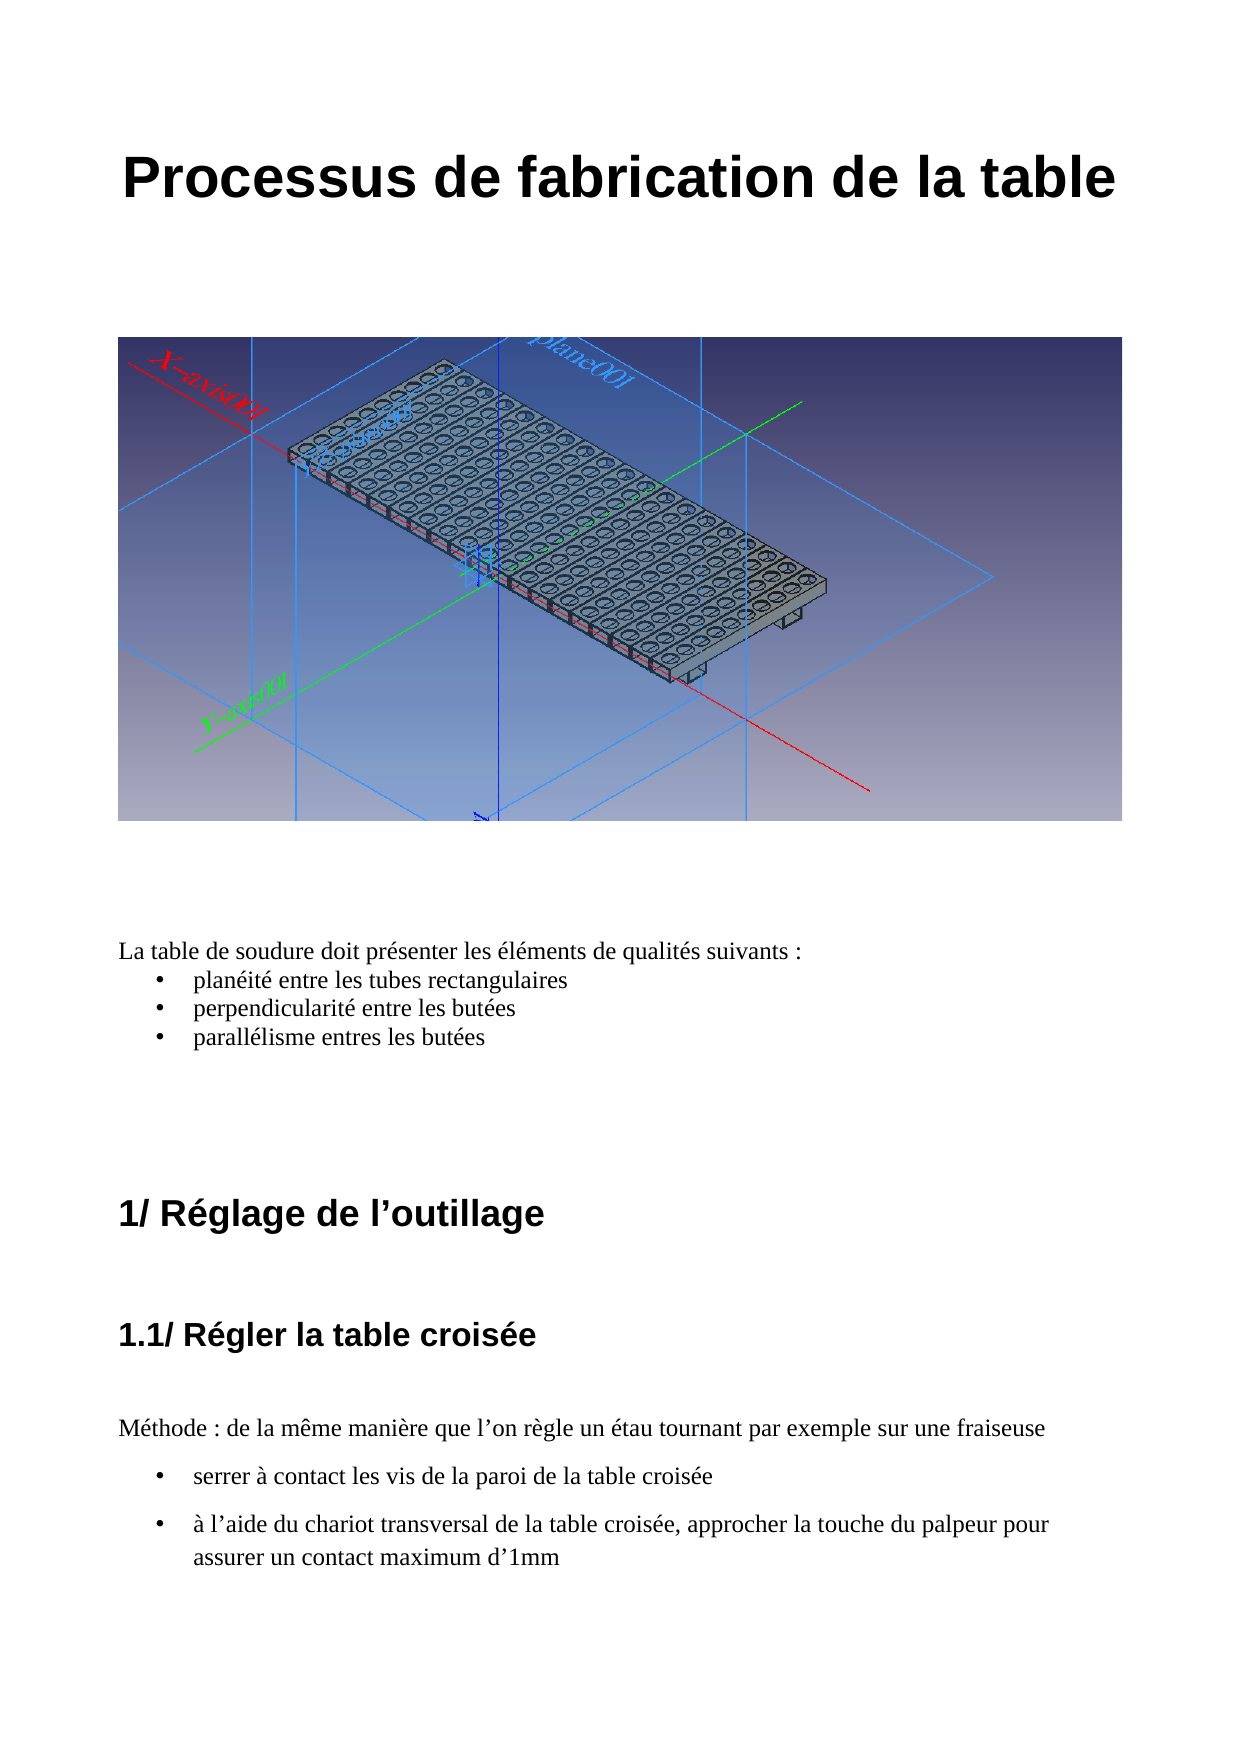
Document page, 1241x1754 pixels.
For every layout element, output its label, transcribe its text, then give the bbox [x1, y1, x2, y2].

text La table de soudure doit présenter les éléments de qualités suivants : [118, 936, 1122, 965]
picture [118, 337, 1123, 821]
list serrer à contact les vis de la paroi de la table croisée [156, 1461, 1122, 1490]
title Processus de fabrication de la table [118, 143, 1122, 210]
list planéité entre les tubes rectangulaires [156, 965, 1122, 993]
list à l’aide du chariot transversal de la table croisée, approcher la touche du palpeur pour assurer un contact maximum d’1mm [156, 1509, 1122, 1571]
list parallélisme entres les butées [156, 1022, 1122, 1051]
subtitle 1/ Réglage de l’outillage [118, 1191, 1122, 1234]
list perpendicularité entre les butées [156, 993, 1122, 1022]
subtitle 1.1/ Régler la table croisée [118, 1315, 1122, 1353]
text Méthode : de la même manière que l’on règle un étau tournant par exemple sur une fraiseuse [118, 1413, 1122, 1442]
